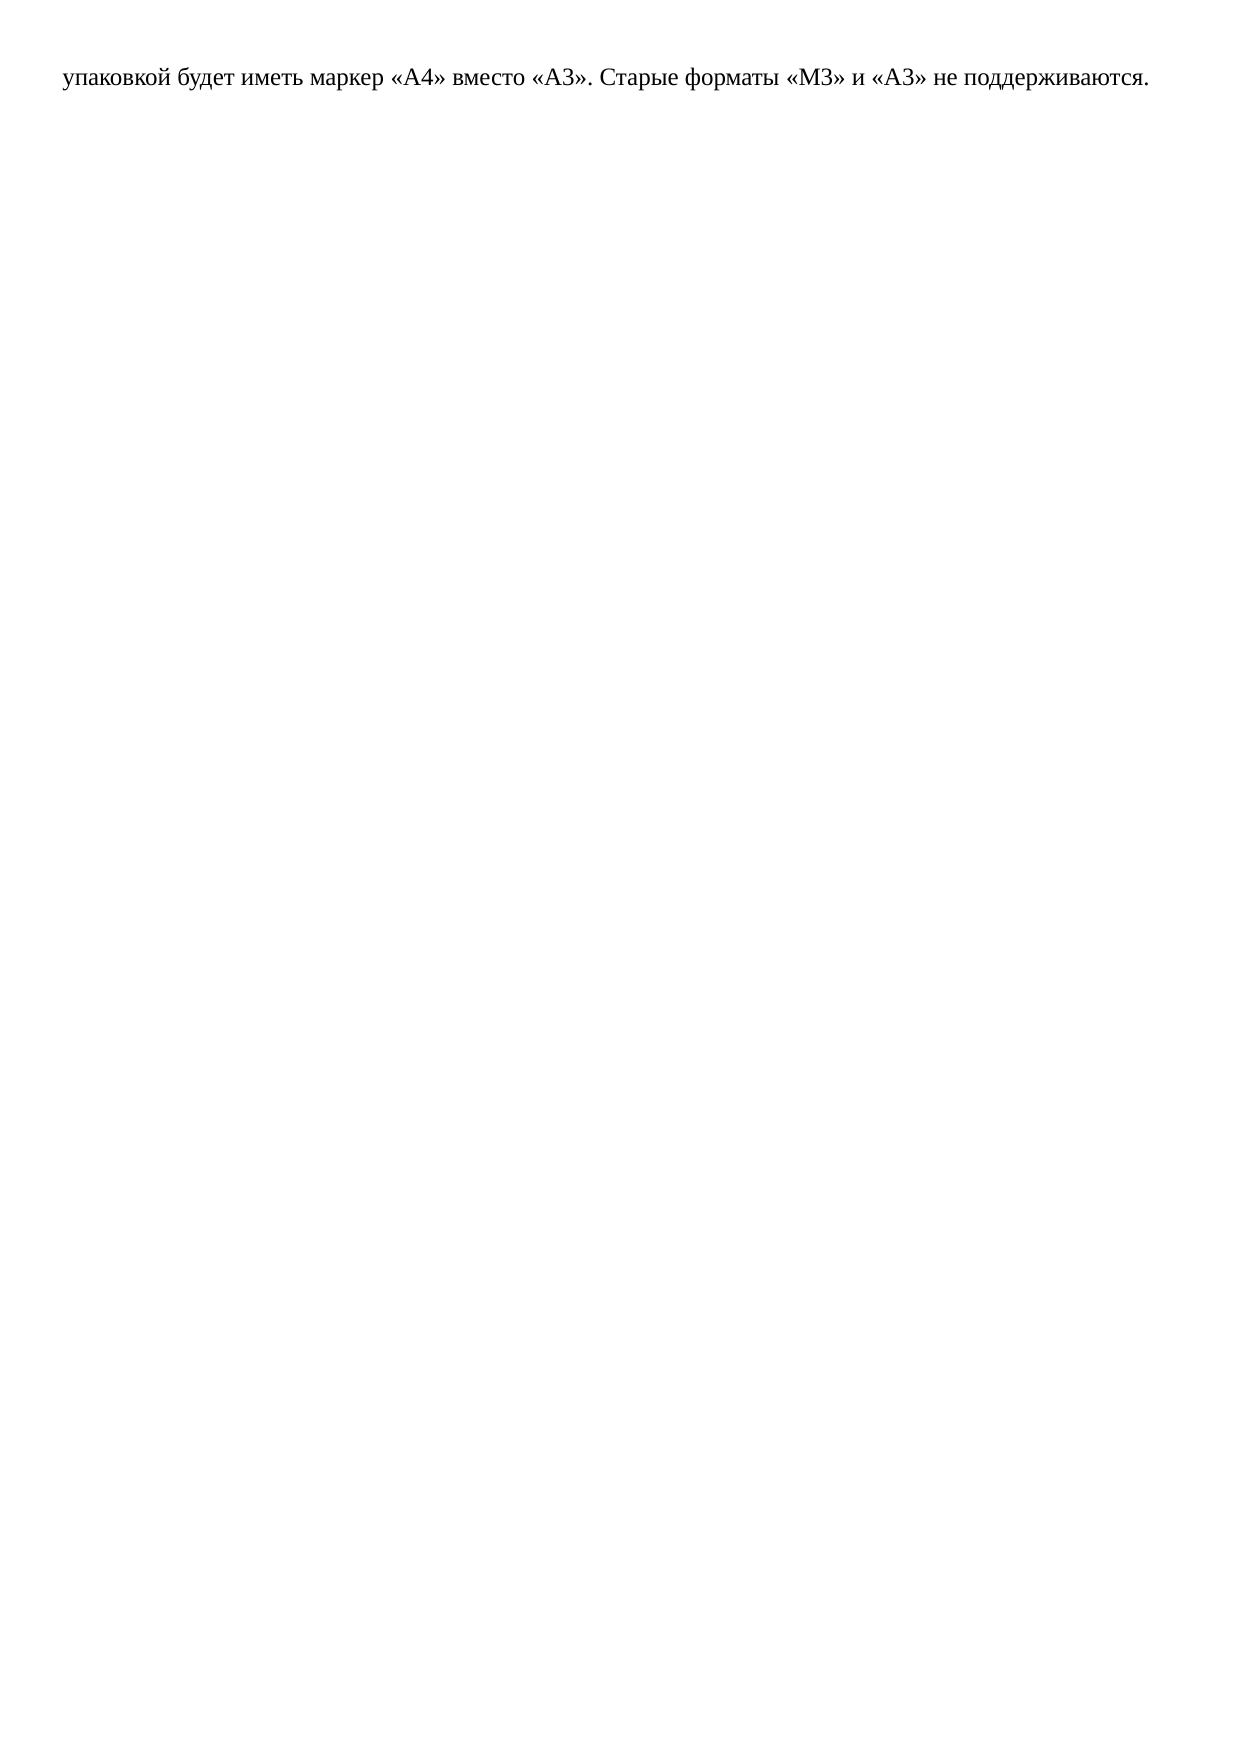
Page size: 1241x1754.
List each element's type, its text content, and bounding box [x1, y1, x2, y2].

text упаковкой будет иметь маркер «A4» вместо «A3». Старые форматы «M3» и «A3» не поддерживаются. [62, 62, 1183, 91]
